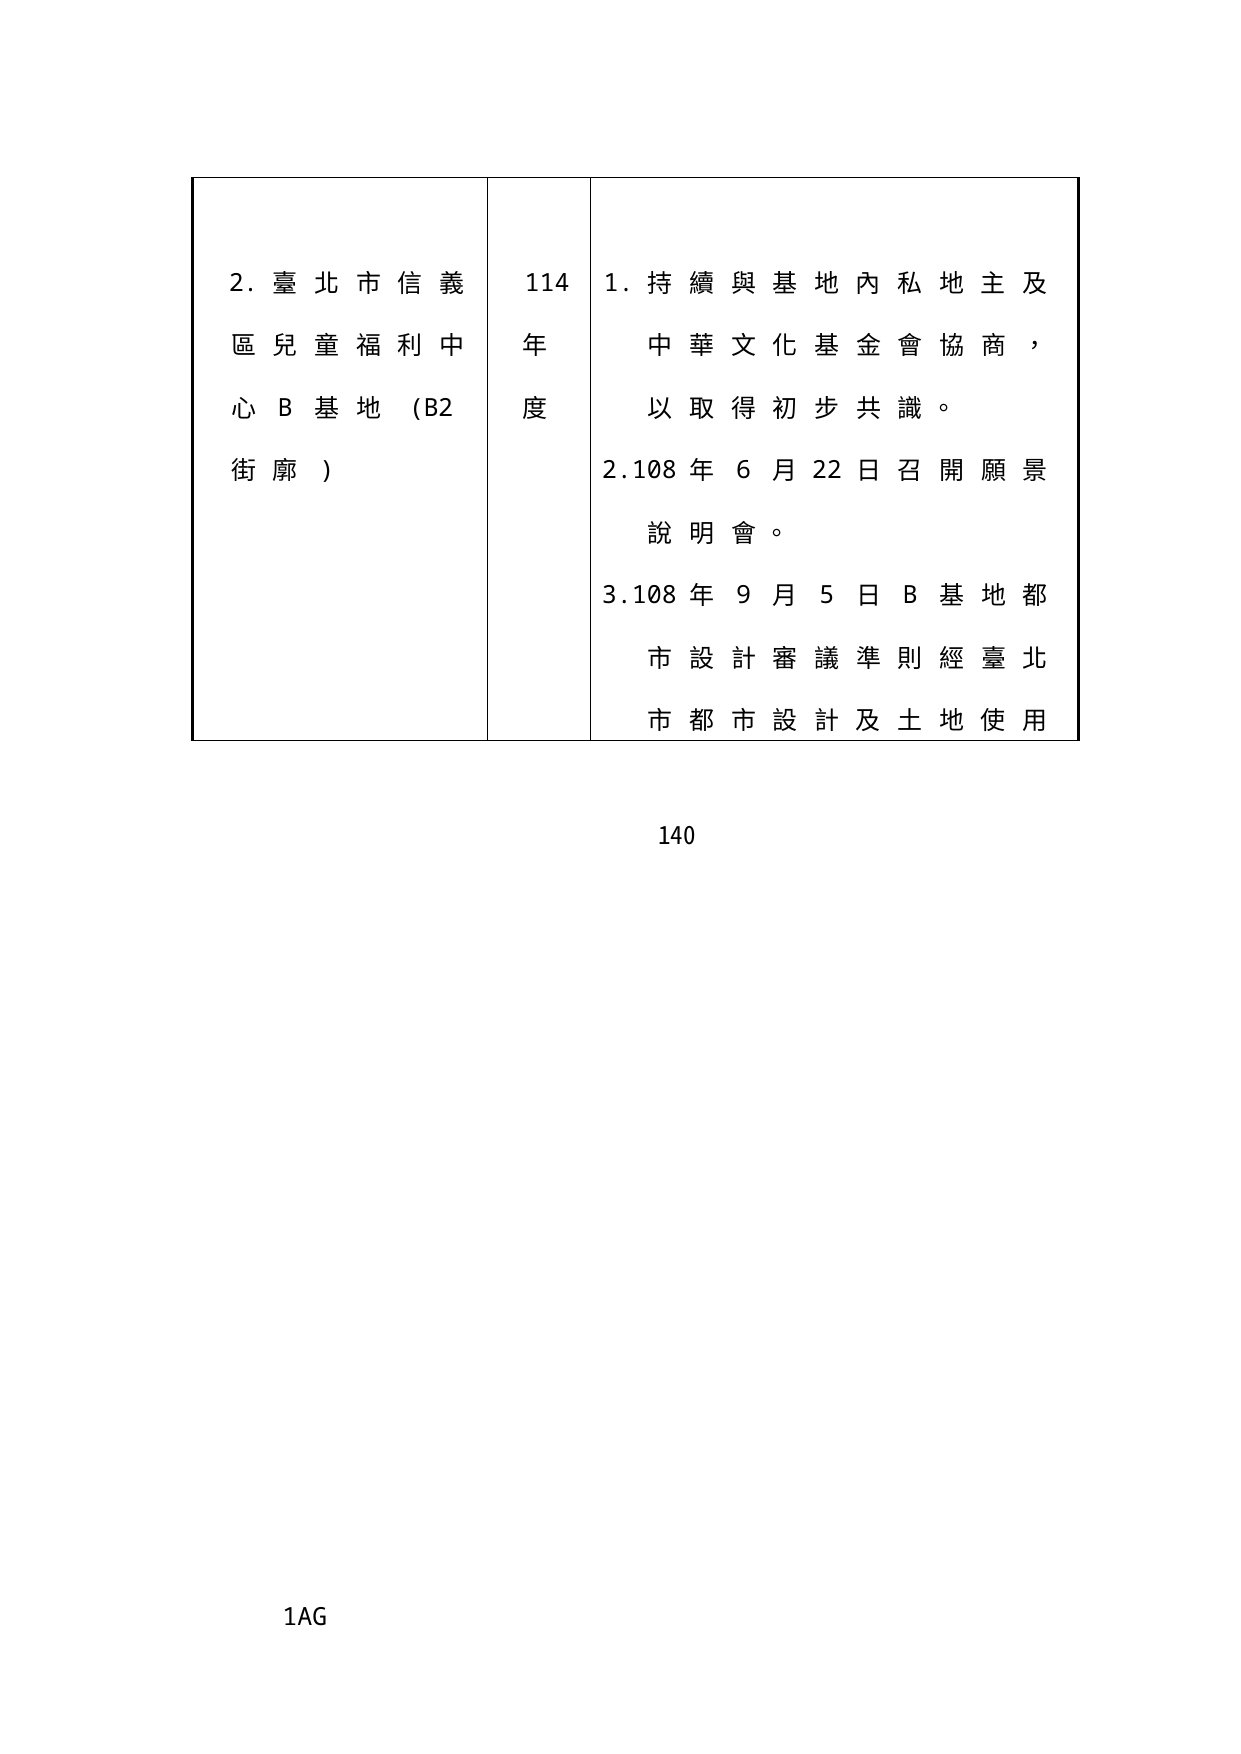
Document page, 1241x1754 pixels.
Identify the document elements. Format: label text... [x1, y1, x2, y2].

table_cell 2.臺北市信義區兒童福利中心B基地(B2街廓) [194, 178, 487, 740]
table_cell 114年度 [488, 178, 590, 740]
table_cell 1.持續與基地內私地主及中華文化基金會協商，以取得初步共識。 2.108年6月22日召開願景說明會。 3.108年9月5日B基地都市設計審議準則經臺北市都市設計及土地使用 [591, 178, 1077, 740]
